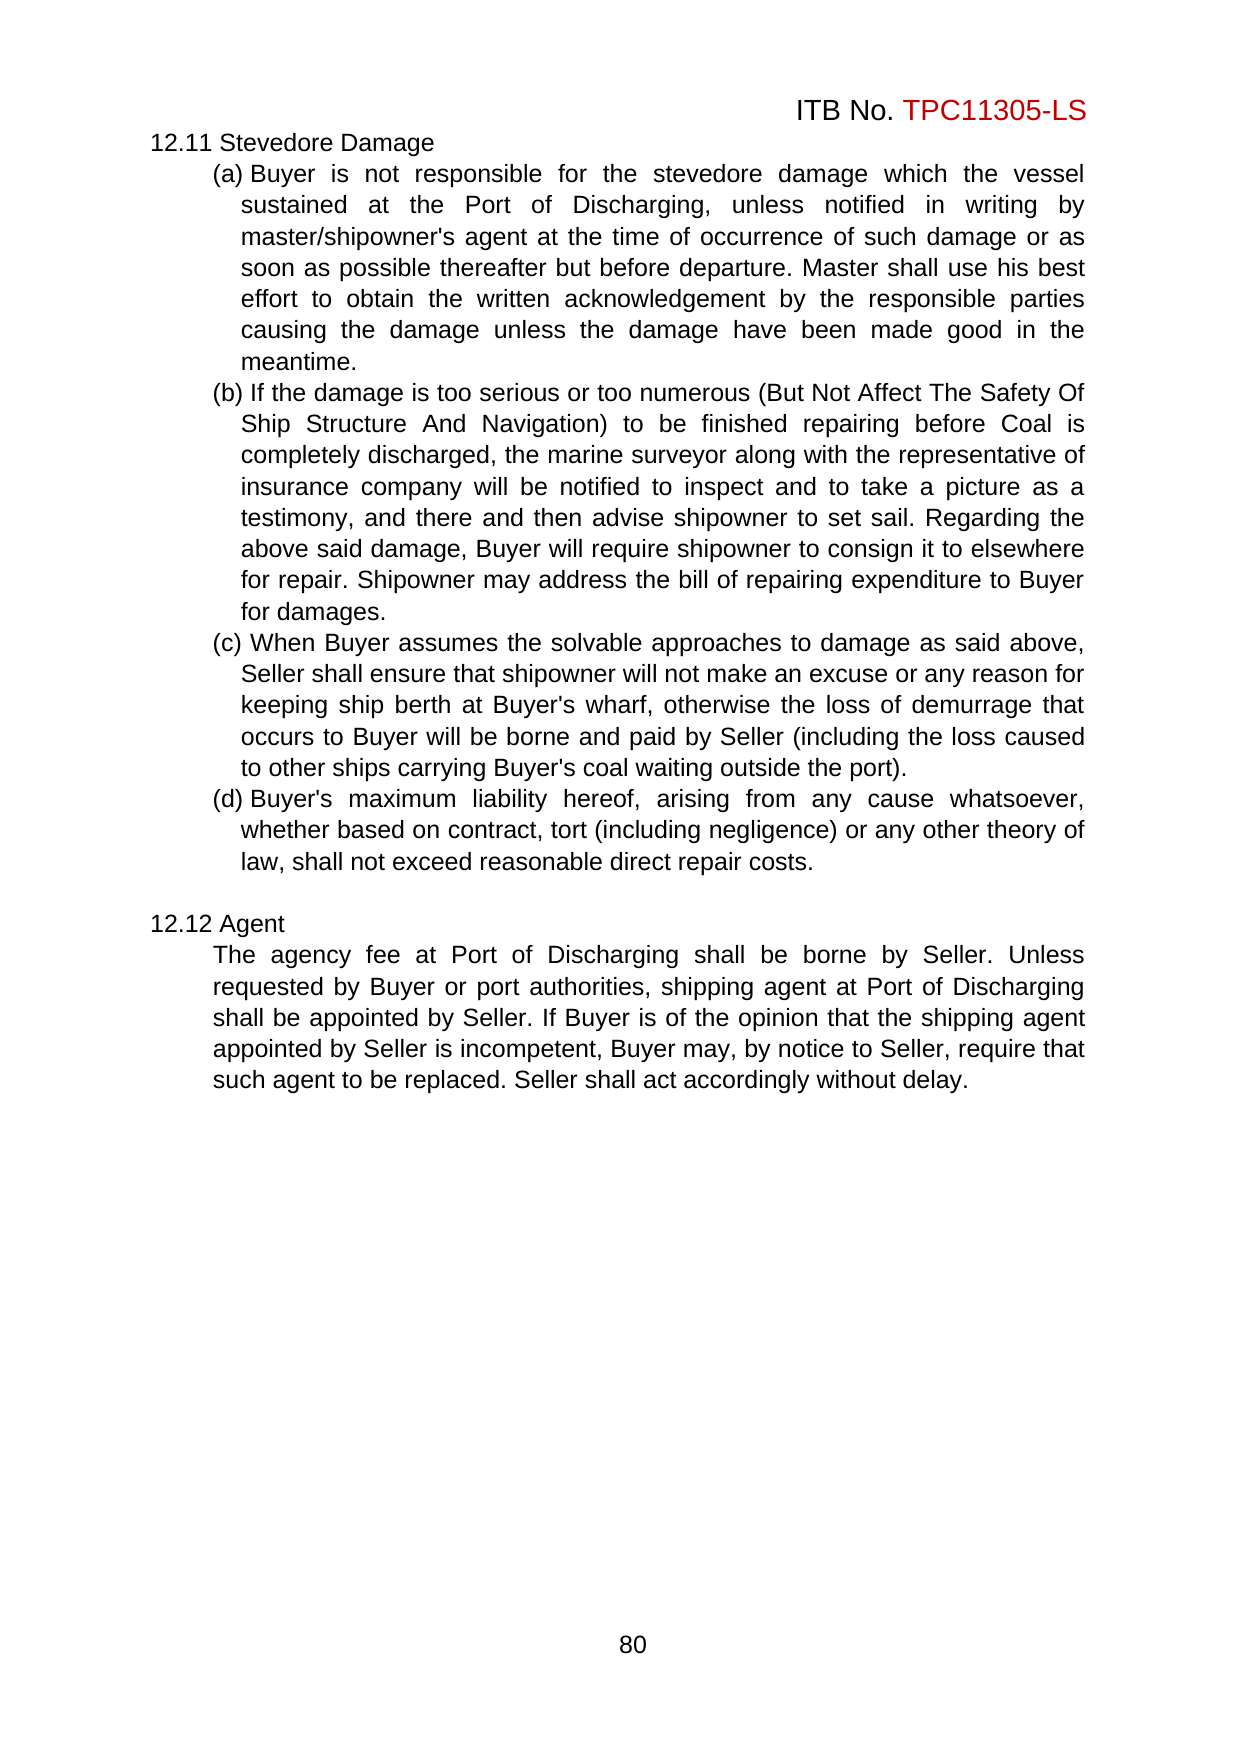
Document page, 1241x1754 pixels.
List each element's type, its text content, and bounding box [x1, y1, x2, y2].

list When Buyer assumes the solvable approaches to damage as said above, Seller shall ensure that shipowner will not make an excuse or any reason for keeping ship berth at Buyer's wharf, otherwise the loss of demurrage that occurs to Buyer will be borne and paid by Seller (including the loss caused to other ships carrying Buyer's coal waiting outside the port). [212, 626, 1086, 782]
list Buyer's maximum liability hereof, arising from any cause whatsoever, whether based on contract, tort (including negligence) or any other theory of law, shall not exceed reasonable direct repair costs. [212, 782, 1086, 876]
text The agency fee at Port of Discharging shall be borne by Seller. Unless requested by Buyer or port authorities, shipping agent at Port of Discharging shall be appointed by Seller. If Buyer is of the opinion that the shipping agent appointed by Seller is incompetent, Buyer may, by notice to Seller, require that such agent to be replaced. Seller shall act accordingly without delay. [213, 939, 1087, 1095]
text 12.11 Stevedore Damage [150, 126, 1086, 157]
list If the damage is too serious or too numerous (But Not Affect The Safety Of Ship Structure And Navigation) to be finished repairing before Coal is completely discharged, the marine surveyor along with the representative of insurance company will be notified to inspect and to take a picture as a testimony, and there and then advise shipowner to set sail. Regarding the above said damage, Buyer will require shipowner to consign it to elsewhere for repair. Shipowner may address the bill of repairing expenditure to Buyer for damages. [212, 376, 1086, 626]
list Buyer is not responsible for the stevedore damage which the vessel sustained at the Port of Discharging, unless notified in writing by master/shipowner's agent at the time of occurrence of such damage or as soon as possible thereafter but before departure. Master shall use his best effort to obtain the written acknowledgement by the responsible parties causing the damage unless the damage have been made good in the meantime. [212, 157, 1086, 376]
text 12.12 Agent [150, 907, 1087, 939]
